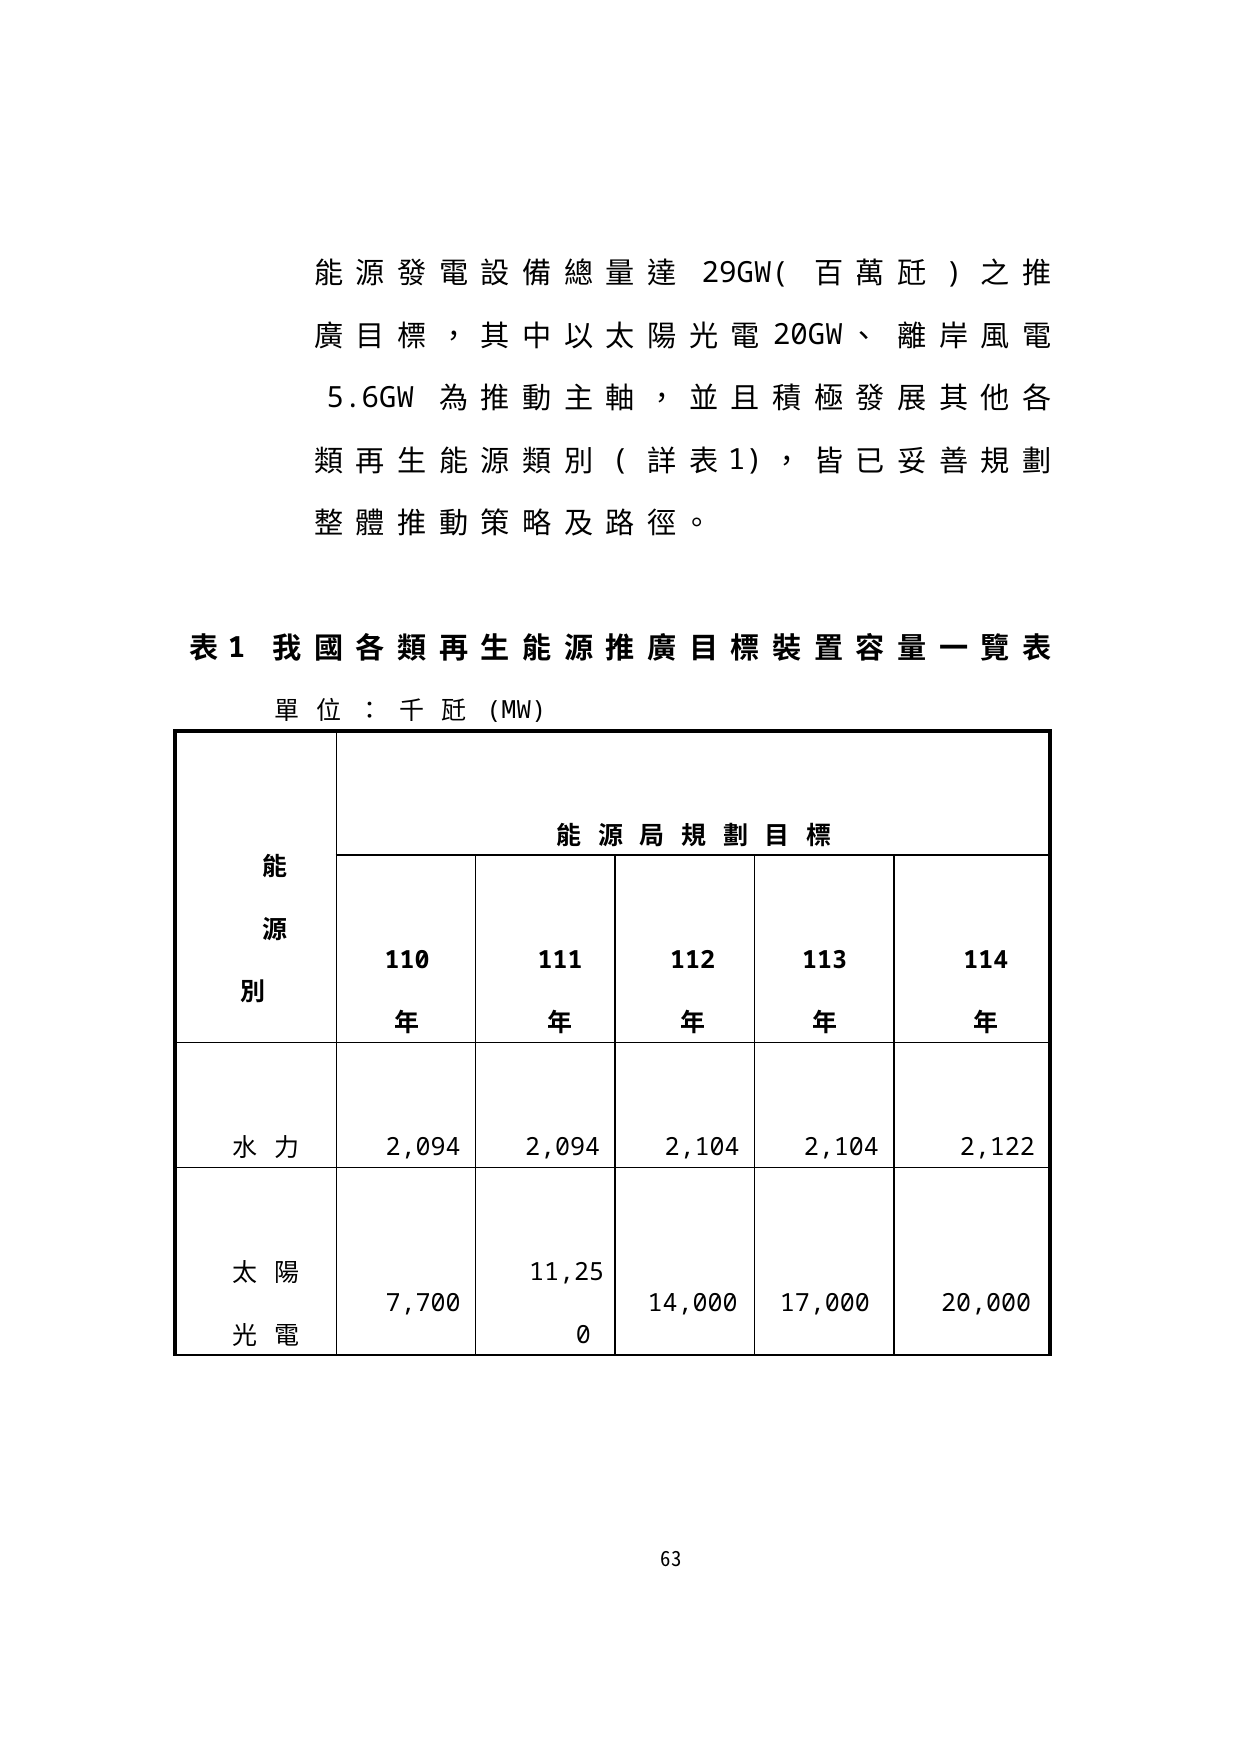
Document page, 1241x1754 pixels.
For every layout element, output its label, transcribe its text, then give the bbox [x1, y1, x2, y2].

table_cell 太陽光電 [177, 1168, 336, 1354]
table_cell 112年 [616, 856, 754, 1042]
text 表1 我國各類再生能源推廣目標裝置容量一覽表 單位：千瓩(MW) [167, 604, 1058, 729]
table_cell 7,700 [337, 1168, 475, 1354]
table_cell 2,122 [895, 1043, 1048, 1167]
text 能源發電設備總量達29GW(百萬瓩)之推廣目標，其中以太陽光電20GW、離岸風電5.6GW為推動主軸，並且積極發展其他各類再生能源類別(詳表1)，皆已妥善規劃整體推動策略及路徑。 [271, 229, 1058, 542]
table_cell 2,104 [755, 1043, 893, 1167]
table_cell 2,104 [616, 1043, 754, 1167]
table_cell 11,250 [476, 1168, 614, 1354]
table_cell 110年 [337, 856, 475, 1042]
table_cell 20,000 [895, 1168, 1048, 1354]
table_cell 水力 [177, 1043, 336, 1167]
table_cell 113年 [755, 856, 893, 1042]
table_cell 111年 [476, 856, 614, 1042]
table_cell 14,000 [616, 1168, 754, 1354]
table_cell 17,000 [755, 1168, 893, 1354]
table_cell 2,094 [337, 1043, 475, 1167]
table_cell 2,094 [476, 1043, 614, 1167]
table_header 能源局規劃目標 [337, 733, 1048, 854]
table_header 能 源 別 [177, 733, 336, 1042]
table_cell 114年 [895, 856, 1048, 1042]
